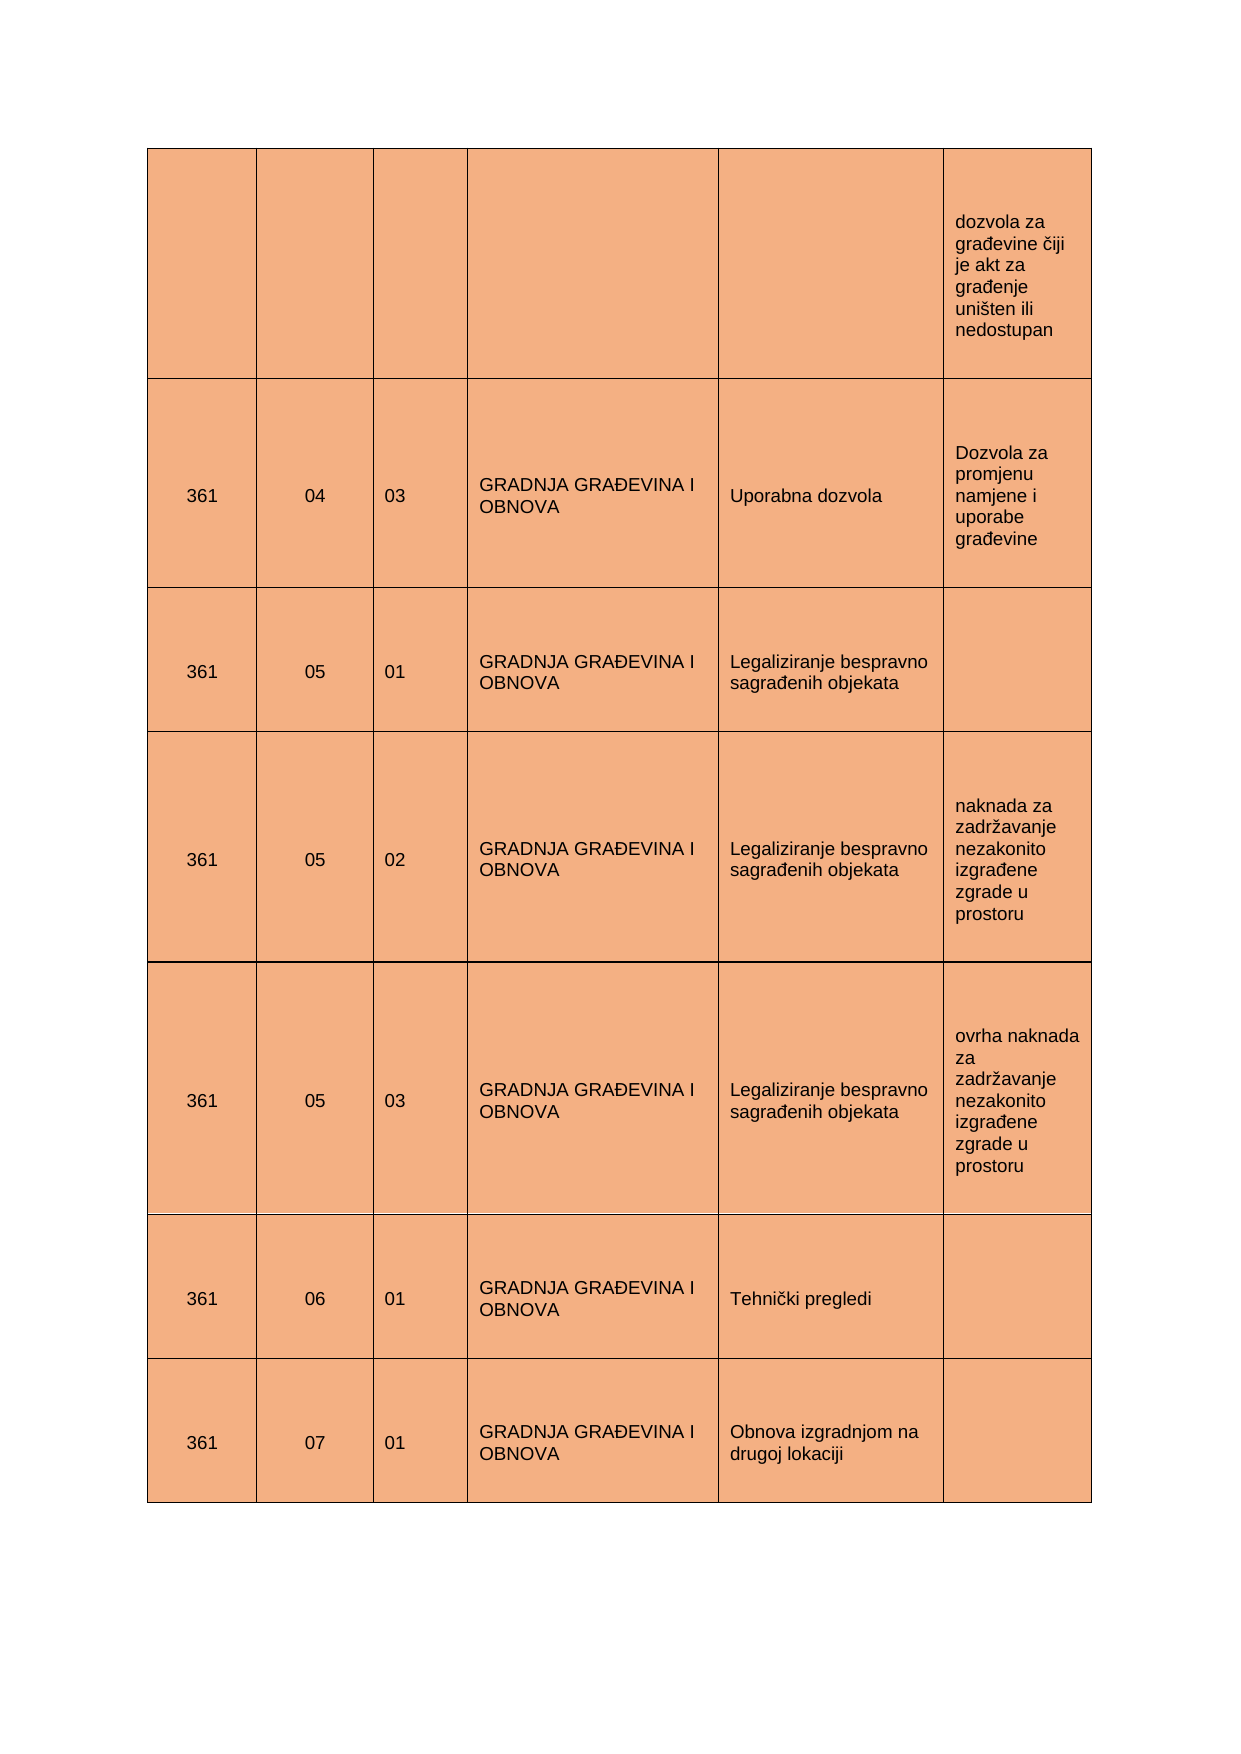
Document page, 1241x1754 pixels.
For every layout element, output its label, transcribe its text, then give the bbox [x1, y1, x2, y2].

table_cell [374, 149, 467, 378]
table_cell GRADNJA GRAĐEVINA I OBNOVA [468, 1215, 718, 1358]
table_cell [468, 149, 718, 378]
table_cell dozvola za građevine čiji je akt za građenje uništen ili nedostupan [944, 149, 1091, 378]
table_cell naknada za zadržavanje nezakonito izgrađene zgrade u prostoru [944, 732, 1091, 961]
table_cell Uporabna dozvola [719, 379, 943, 587]
table_cell Tehnički pregledi [719, 1215, 943, 1358]
table_cell [148, 149, 256, 378]
table_cell Legaliziranje bespravno sagrađenih objekata [719, 588, 943, 731]
table_cell 05 [257, 963, 373, 1213]
table_cell 05 [257, 588, 373, 731]
table_cell 361 [148, 588, 256, 731]
table_cell 361 [148, 1215, 256, 1358]
table_cell 07 [257, 1359, 373, 1502]
table_cell GRADNJA GRAĐEVINA I OBNOVA [468, 1359, 718, 1502]
table_cell 361 [148, 1359, 256, 1502]
table_cell GRADNJA GRAĐEVINA I OBNOVA [468, 588, 718, 731]
table_cell 06 [257, 1215, 373, 1358]
table_cell 03 [374, 379, 467, 587]
table_cell 361 [148, 963, 256, 1213]
table_cell 01 [374, 1359, 467, 1502]
table_cell Legaliziranje bespravno sagrađenih objekata [719, 963, 943, 1213]
table_cell [257, 149, 373, 378]
table_cell 04 [257, 379, 373, 587]
table_cell 02 [374, 732, 467, 961]
table_cell 01 [374, 588, 467, 731]
table_cell [944, 1359, 1091, 1502]
table_cell Obnova izgradnjom na drugoj lokaciji [719, 1359, 943, 1502]
table_cell Dozvola za promjenu namjene i uporabe građevine [944, 379, 1091, 587]
table_cell [719, 149, 943, 378]
table_cell 03 [374, 963, 467, 1213]
table_cell Legaliziranje bespravno sagrađenih objekata [719, 732, 943, 961]
table_cell [944, 1215, 1091, 1358]
table_cell 361 [148, 379, 256, 587]
table_cell 361 [148, 732, 256, 961]
table_cell GRADNJA GRAĐEVINA I OBNOVA [468, 379, 718, 587]
table_cell 05 [257, 732, 373, 961]
table_cell [944, 588, 1091, 731]
table_cell GRADNJA GRAĐEVINA I OBNOVA [468, 963, 718, 1213]
table_cell ovrha naknada za zadržavanje nezakonito izgrađene zgrade u prostoru [944, 963, 1091, 1213]
table_cell GRADNJA GRAĐEVINA I OBNOVA [468, 732, 718, 961]
table_cell 01 [374, 1215, 467, 1358]
